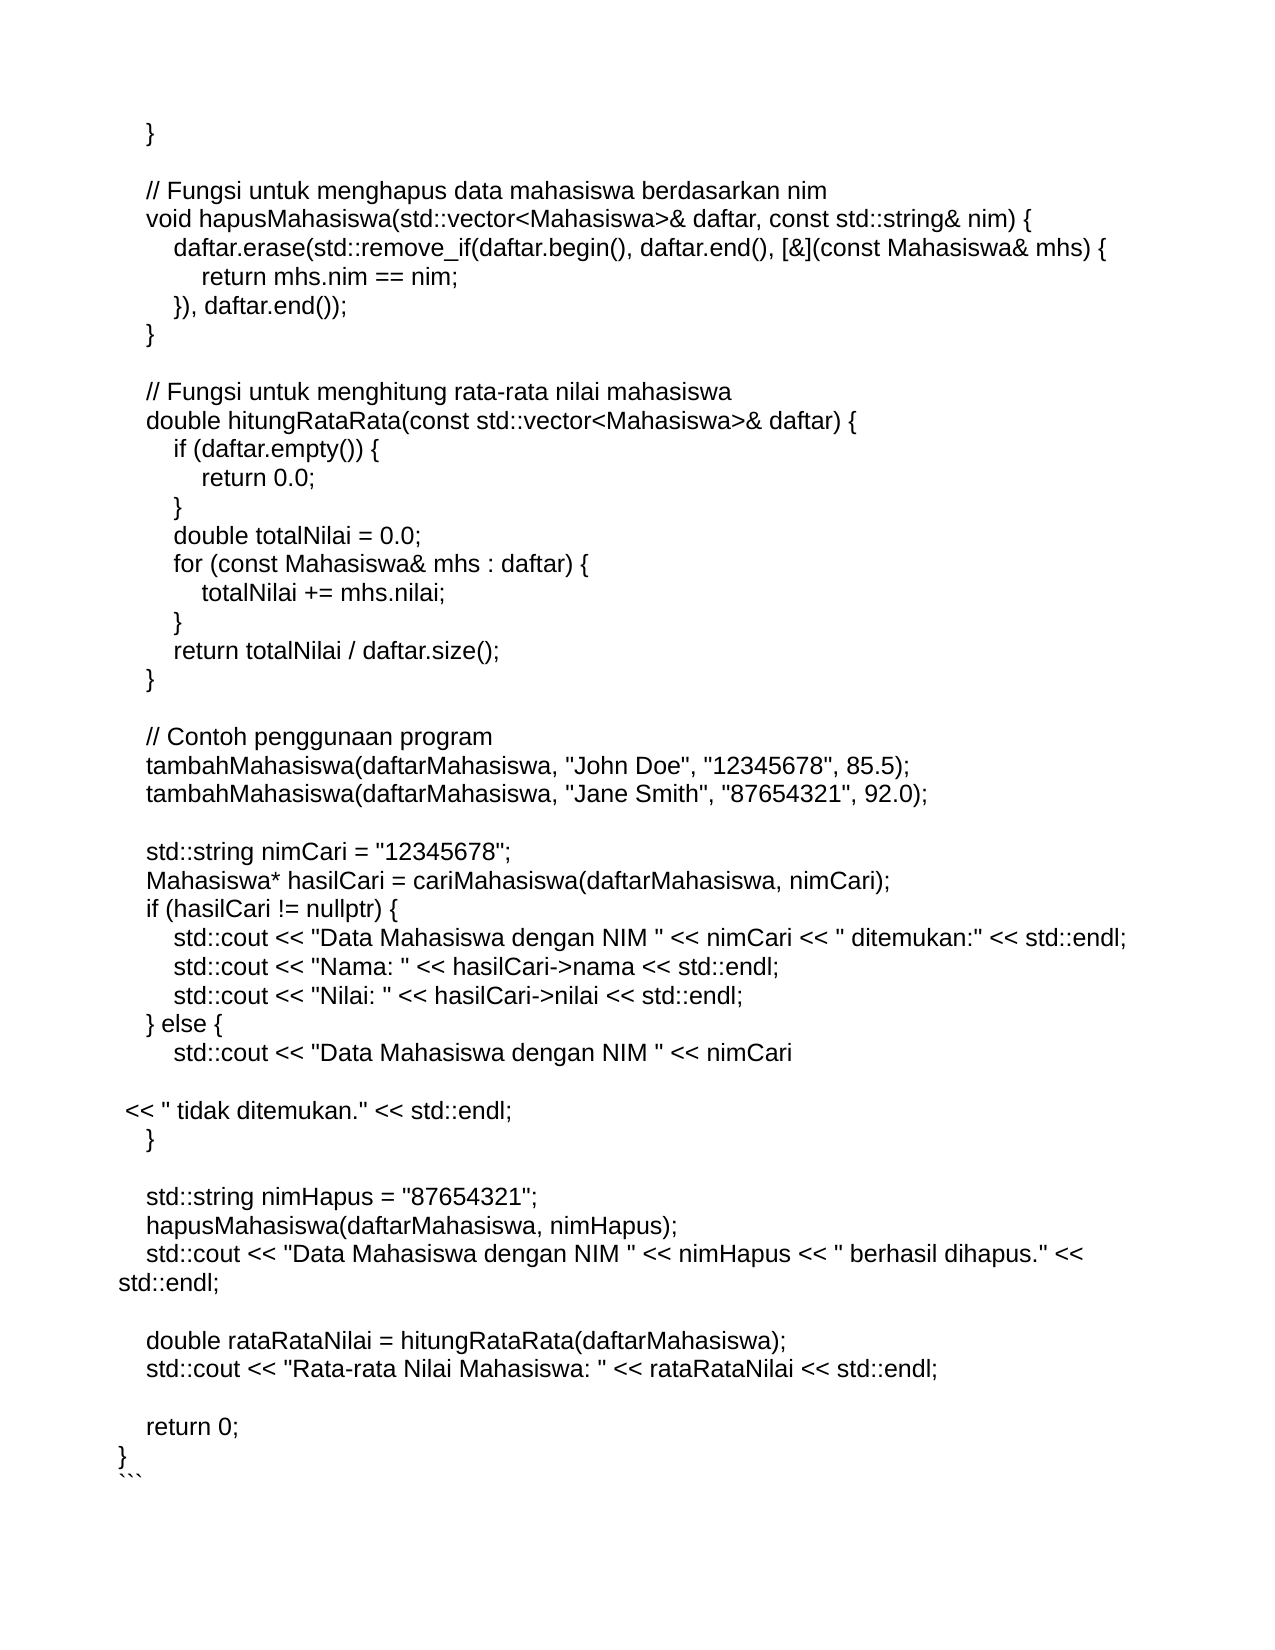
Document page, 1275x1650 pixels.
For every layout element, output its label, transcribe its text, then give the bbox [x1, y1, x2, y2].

text totalNilai += mhs.nilai; [118, 578, 1157, 607]
text tambahMahasiswa(daftarMahasiswa, "John Doe", "12345678", 85.5); [118, 751, 1157, 779]
text } [118, 664, 1157, 693]
text } [118, 118, 1157, 147]
text } [118, 1124, 1157, 1153]
text for (const Mahasiswa& mhs : daftar) { [118, 549, 1157, 578]
text std::cout << "Data Mahasiswa dengan NIM " << nimCari << " ditemukan:" << std::endl; [118, 923, 1157, 952]
text // Fungsi untuk menghapus data mahasiswa berdasarkan nim [118, 176, 1157, 204]
text double rataRataNilai = hitungRataRata(daftarMahasiswa); [118, 1326, 1157, 1354]
text std::cout << "Nilai: " << hasilCari->nilai << std::endl; [118, 981, 1157, 1009]
text double hitungRataRata(const std::vector<Mahasiswa>& daftar) { [118, 406, 1157, 434]
text daftar.erase(std::remove_if(daftar.begin(), daftar.end(), [&](const Mahasiswa& mhs) { [118, 233, 1157, 262]
text if (hasilCari != nullptr) { [118, 894, 1157, 923]
text if (daftar.empty()) { [118, 434, 1157, 463]
text } [118, 607, 1157, 636]
text void hapusMahasiswa(std::vector<Mahasiswa>& daftar, const std::string& nim) { [118, 204, 1157, 233]
text return mhs.nim == nim; [118, 262, 1157, 291]
text std::cout << "Rata-rata Nilai Mahasiswa: " << rataRataNilai << std::endl; [118, 1354, 1157, 1383]
text tambahMahasiswa(daftarMahasiswa, "Jane Smith", "87654321", 92.0); [118, 779, 1157, 808]
text // Fungsi untuk menghitung rata-rata nilai mahasiswa [118, 377, 1157, 406]
text return totalNilai / daftar.size(); [118, 636, 1157, 664]
text // Contoh penggunaan program [118, 722, 1157, 751]
text } else { [118, 1009, 1157, 1038]
text double totalNilai = 0.0; [118, 521, 1157, 549]
text }), daftar.end()); [118, 291, 1157, 319]
text return 0; [118, 1412, 1157, 1441]
text } [118, 319, 1157, 348]
text << " tidak ditemukan." << std::endl; [118, 1096, 1157, 1124]
text ``` [118, 1469, 1157, 1498]
text hapusMahasiswa(daftarMahasiswa, nimHapus); [118, 1211, 1157, 1239]
text std::cout << "Data Mahasiswa dengan NIM " << nimCari [118, 1038, 1157, 1067]
text } [118, 1441, 1157, 1469]
text std::cout << "Nama: " << hasilCari->nama << std::endl; [118, 952, 1157, 981]
text std::cout << "Data Mahasiswa dengan NIM " << nimHapus << " berhasil dihapus." << std::endl; [118, 1239, 1157, 1297]
text std::string nimHapus = "87654321"; [118, 1182, 1157, 1211]
text } [118, 492, 1157, 521]
text return 0.0; [118, 463, 1157, 492]
text Mahasiswa* hasilCari = cariMahasiswa(daftarMahasiswa, nimCari); [118, 866, 1157, 894]
text std::string nimCari = "12345678"; [118, 837, 1157, 866]
